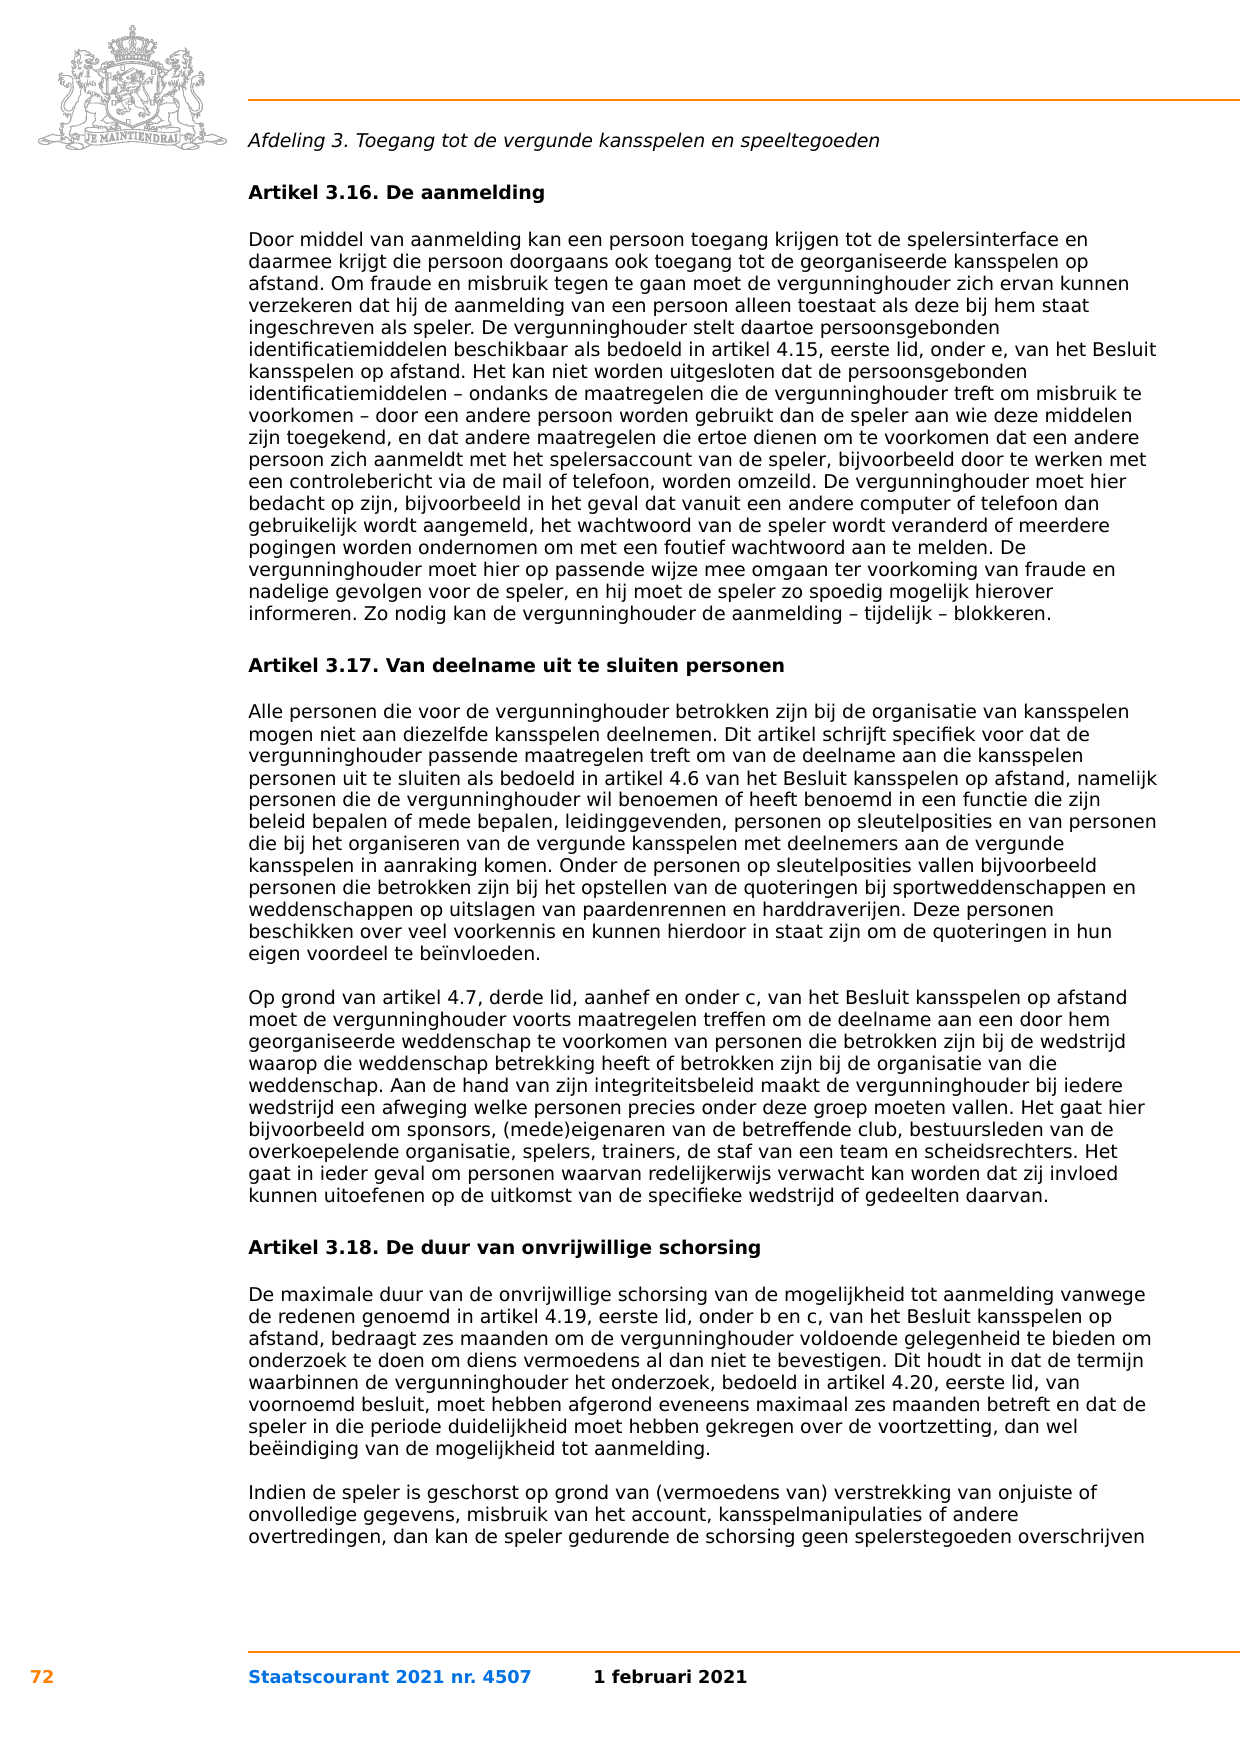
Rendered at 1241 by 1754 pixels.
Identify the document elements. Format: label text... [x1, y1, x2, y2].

text Indien de speler is geschorst op grond van (vermoedens van) verstrekking van onjuiste of onvolledige gegevens, misbruik van het account, kansspelmanipulaties of andere overtredingen, dan kan de speler gedurende de schorsing geen spelerstegoeden overschrijven [248, 1482, 1163, 1547]
picture [38, 25, 227, 150]
text Alle personen die voor de vergunninghouder betrokken zijn bij de organisatie van kansspelen mogen niet aan diezelfde kansspelen deelnemen. Dit artikel schrijft specifiek voor dat de vergunninghouder passende maatregelen treft om van de deelname aan die kansspelen personen uit te sluiten als bedoeld in artikel 4.6 van het Besluit kansspelen op afstand, namelijk personen die de vergunninghouder wil benoemen of heeft benoemd in een functie die zijn beleid bepalen of mede bepalen, leidinggevenden, personen op sleutelposities en van personen die bij het organiseren van de vergunde kansspelen met deelnemers aan de vergunde kansspelen in aanraking komen. Onder de personen op sleutelposities vallen bijvoorbeeld personen die betrokken zijn bij het opstellen van de quoteringen bij sportweddenschappen en weddenschappen op uitslagen van paardenrennen en harddraverijen. Deze personen beschikken over veel voorkennis en kunnen hierdoor in staat zijn om de quoteringen in hun eigen voordeel te beïnvloeden. [248, 701, 1163, 965]
subtitle Artikel 3.16. De aanmelding [248, 182, 1163, 204]
text Op grond van artikel 4.7, derde lid, aanhef en onder c, van het Besluit kansspelen op afstand moet de vergunninghouder voorts maatregelen treffen om de deelname aan een door hem georganiseerde weddenschap te voorkomen van personen die betrokken zijn bij de wedstrijd waarop die weddenschap betrekking heeft of betrokken zijn bij de organisatie van die weddenschap. Aan de hand van zijn integriteitsbeleid maakt de vergunninghouder bij iedere wedstrijd een afweging welke personen precies onder deze groep moeten vallen. Het gaat hier bijvoorbeeld om sponsors, (mede)eigenaren van de betreffende club, bestuursleden van de overkoepelende organisatie, spelers, trainers, de staf van een team en scheidsrechters. Het gaat in ieder geval om personen waarvan redelijkerwijs verwacht kan worden dat zij invloed kunnen uitoefenen op de uitkomst van de specifieke wedstrijd of gedeelten daarvan. [248, 987, 1163, 1207]
subtitle Artikel 3.18. De duur van onvrijwillige schorsing [248, 1237, 1163, 1259]
subtitle Artikel 3.17. Van deelname uit te sluiten personen [248, 654, 1163, 676]
text Door middel van aanmelding kan een persoon toegang krijgen tot de spelersinterface en daarmee krijgt die persoon doorgaans ook toegang tot de georganiseerde kansspelen op afstand. Om fraude en misbruik tegen te gaan moet de vergunninghouder zich ervan kunnen verzekeren dat hij de aanmelding van een persoon alleen toestaat als deze bij hem staat ingeschreven als speler. De vergunninghouder stelt daartoe persoonsgebonden identificatiemiddelen beschikbaar als bedoeld in artikel 4.15, eerste lid, onder e, van het Besluit kansspelen op afstand. Het kan niet worden uitgesloten dat de persoonsgebonden identificatiemiddelen – ondanks de maatregelen die de vergunninghouder treft om misbruik te voorkomen – door een andere persoon worden gebruikt dan de speler aan wie deze middelen zijn toegekend, en dat andere maatregelen die ertoe dienen om te voorkomen dat een andere persoon zich aanmeldt met het spelersaccount van de speler, bijvoorbeeld door te werken met een controlebericht via de mail of telefoon, worden omzeild. De vergunninghouder moet hier bedacht op zijn, bijvoorbeeld in het geval dat vanuit een andere computer of telefoon dan gebruikelijk wordt aangemeld, het wachtwoord van de speler wordt veranderd of meerdere pogingen worden ondernomen om met een foutief wachtwoord aan te melden. De vergunninghouder moet hier op passende wijze mee omgaan ter voorkoming van fraude en nadelige gevolgen voor de speler, en hij moet de speler zo spoedig mogelijk hierover informeren. Zo nodig kan de vergunninghouder de aanmelding – tijdelijk – blokkeren. [248, 229, 1163, 624]
subtitle Afdeling 3. Toegang tot de vergunde kansspelen en speeltegoeden [248, 130, 1163, 152]
text De maximale duur van de onvrijwillige schorsing van de mogelijkheid tot aanmelding vanwege de redenen genoemd in artikel 4.19, eerste lid, onder b en c, van het Besluit kansspelen op afstand, bedraagt zes maanden om de vergunninghouder voldoende gelegenheid te bieden om onderzoek te doen om diens vermoedens al dan niet te bevestigen. Dit houdt in dat de termijn waarbinnen de vergunninghouder het onderzoek, bedoeld in artikel 4.20, eerste lid, van voornoemd besluit, moet hebben afgerond eveneens maximaal zes maanden betreft en dat de speler in die periode duidelijkheid moet hebben gekregen over de voortzetting, dan wel beëindiging van de mogelijkheid tot aanmelding. [248, 1284, 1163, 1460]
